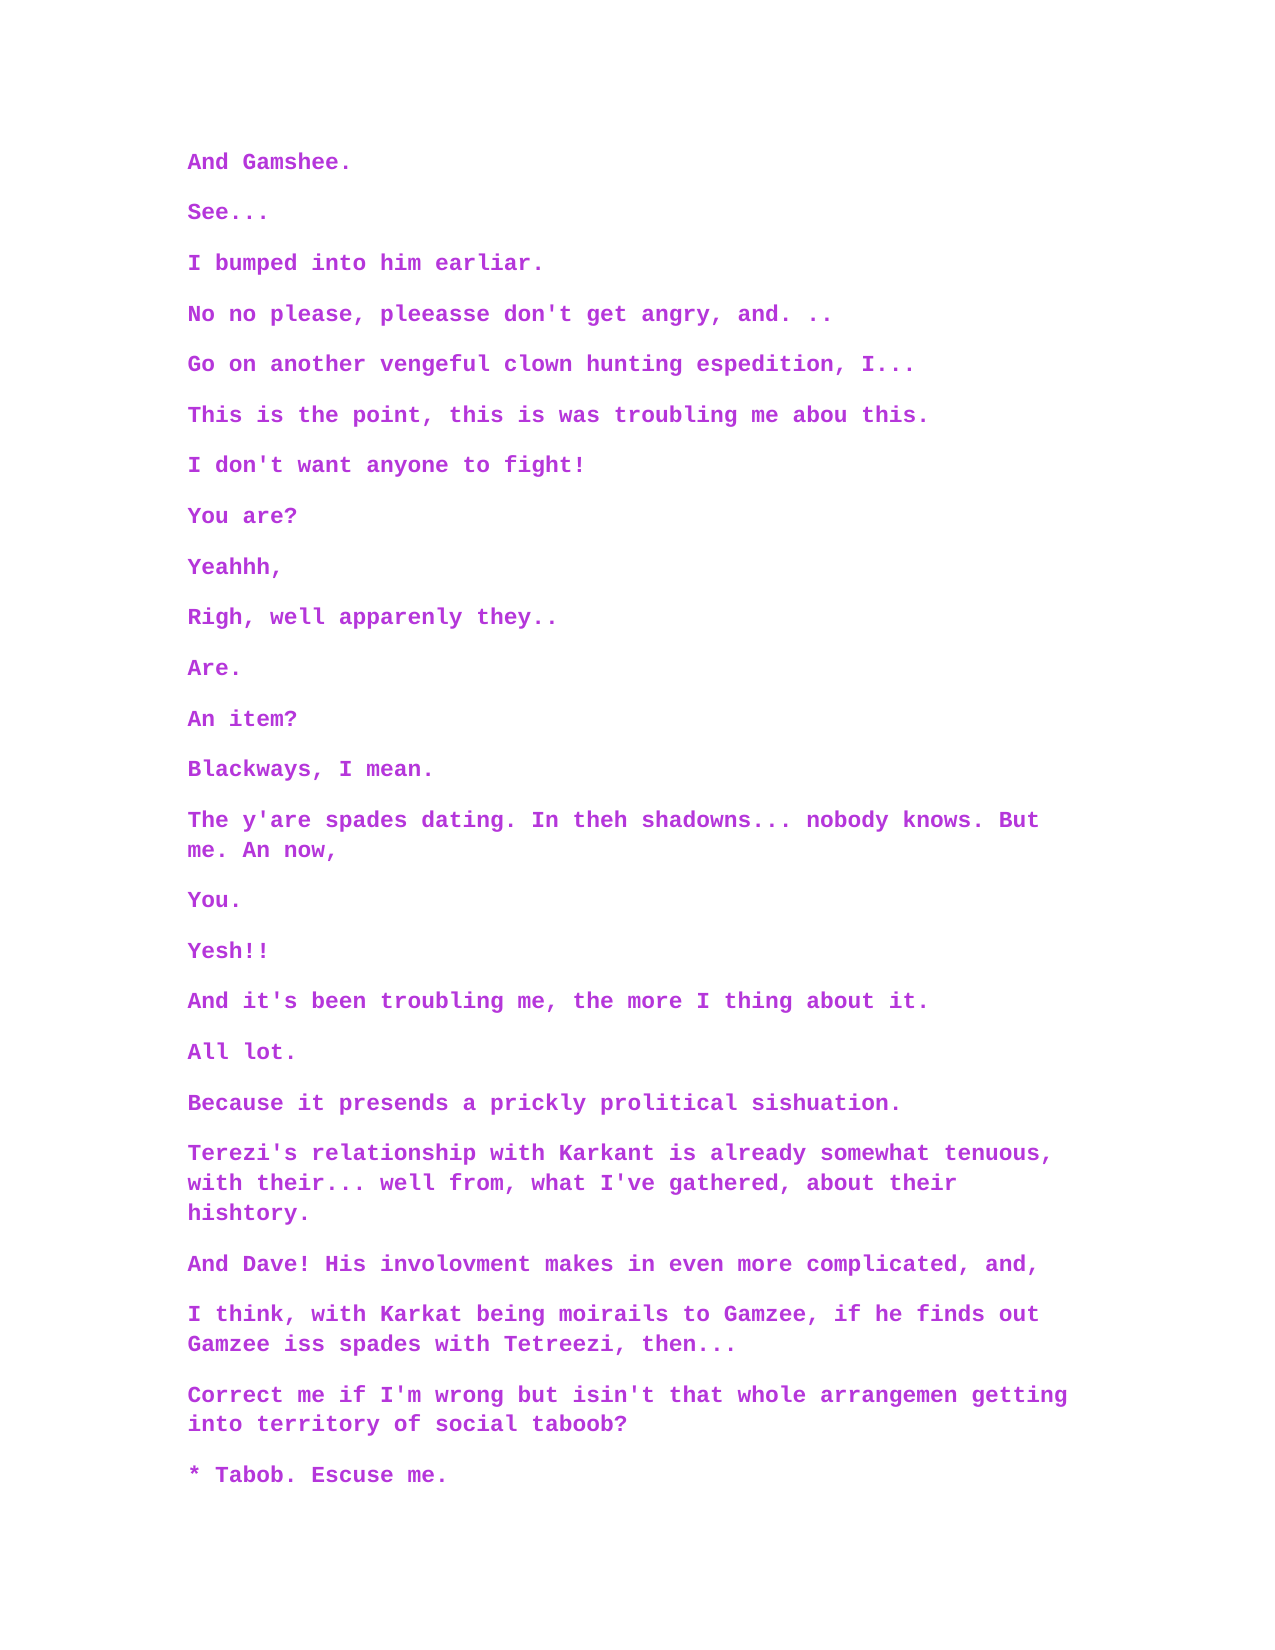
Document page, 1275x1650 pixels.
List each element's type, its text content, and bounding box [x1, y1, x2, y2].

text An item? [187, 707, 1087, 733]
text * Tabob. Escuse me. [187, 1463, 1087, 1489]
text Because it presends a prickly prolitical sishuation. [187, 1091, 1087, 1117]
text And Dave! His involovment makes in even more complicated, and, [187, 1252, 1087, 1278]
text All lot. [187, 1040, 1087, 1066]
text No no please, pleeasse don't get angry, and. .. [187, 302, 1087, 328]
text I bumped into him earliar. [187, 251, 1087, 277]
text Correct me if I'm wrong but isin't that whole arrangemen getting into territory of social taboob? [187, 1383, 1087, 1439]
text Are. [187, 656, 1087, 682]
text Righ, well apparenly they.. [187, 606, 1087, 632]
text Terezi's relationship with Karkant is already somewhat tenuous, with their... well from, what I've gathered, about their hishtory. [187, 1142, 1087, 1227]
text I think, with Karkat being moirails to Gamzee, if he finds out Gamzee iss spades with Tetreezi, then... [187, 1302, 1087, 1358]
text I don't want anyone to fight! [187, 454, 1087, 480]
text And Gamshee. [187, 150, 1087, 176]
text This is the point, this is was troubling me abou this. [187, 403, 1087, 429]
text Yesh!! [187, 939, 1087, 965]
text Go on another vengeful clown hunting espedition, I... [187, 352, 1087, 378]
text And it's been troubling me, the more I thing about it. [187, 990, 1087, 1016]
text See... [187, 201, 1087, 227]
text You are? [187, 504, 1087, 530]
text You. [187, 888, 1087, 914]
text Blackways, I mean. [187, 757, 1087, 783]
text Yeahhh, [187, 555, 1087, 581]
text The y'are spades dating. In theh shadowns... nobody knows. But me. An now, [187, 808, 1087, 864]
